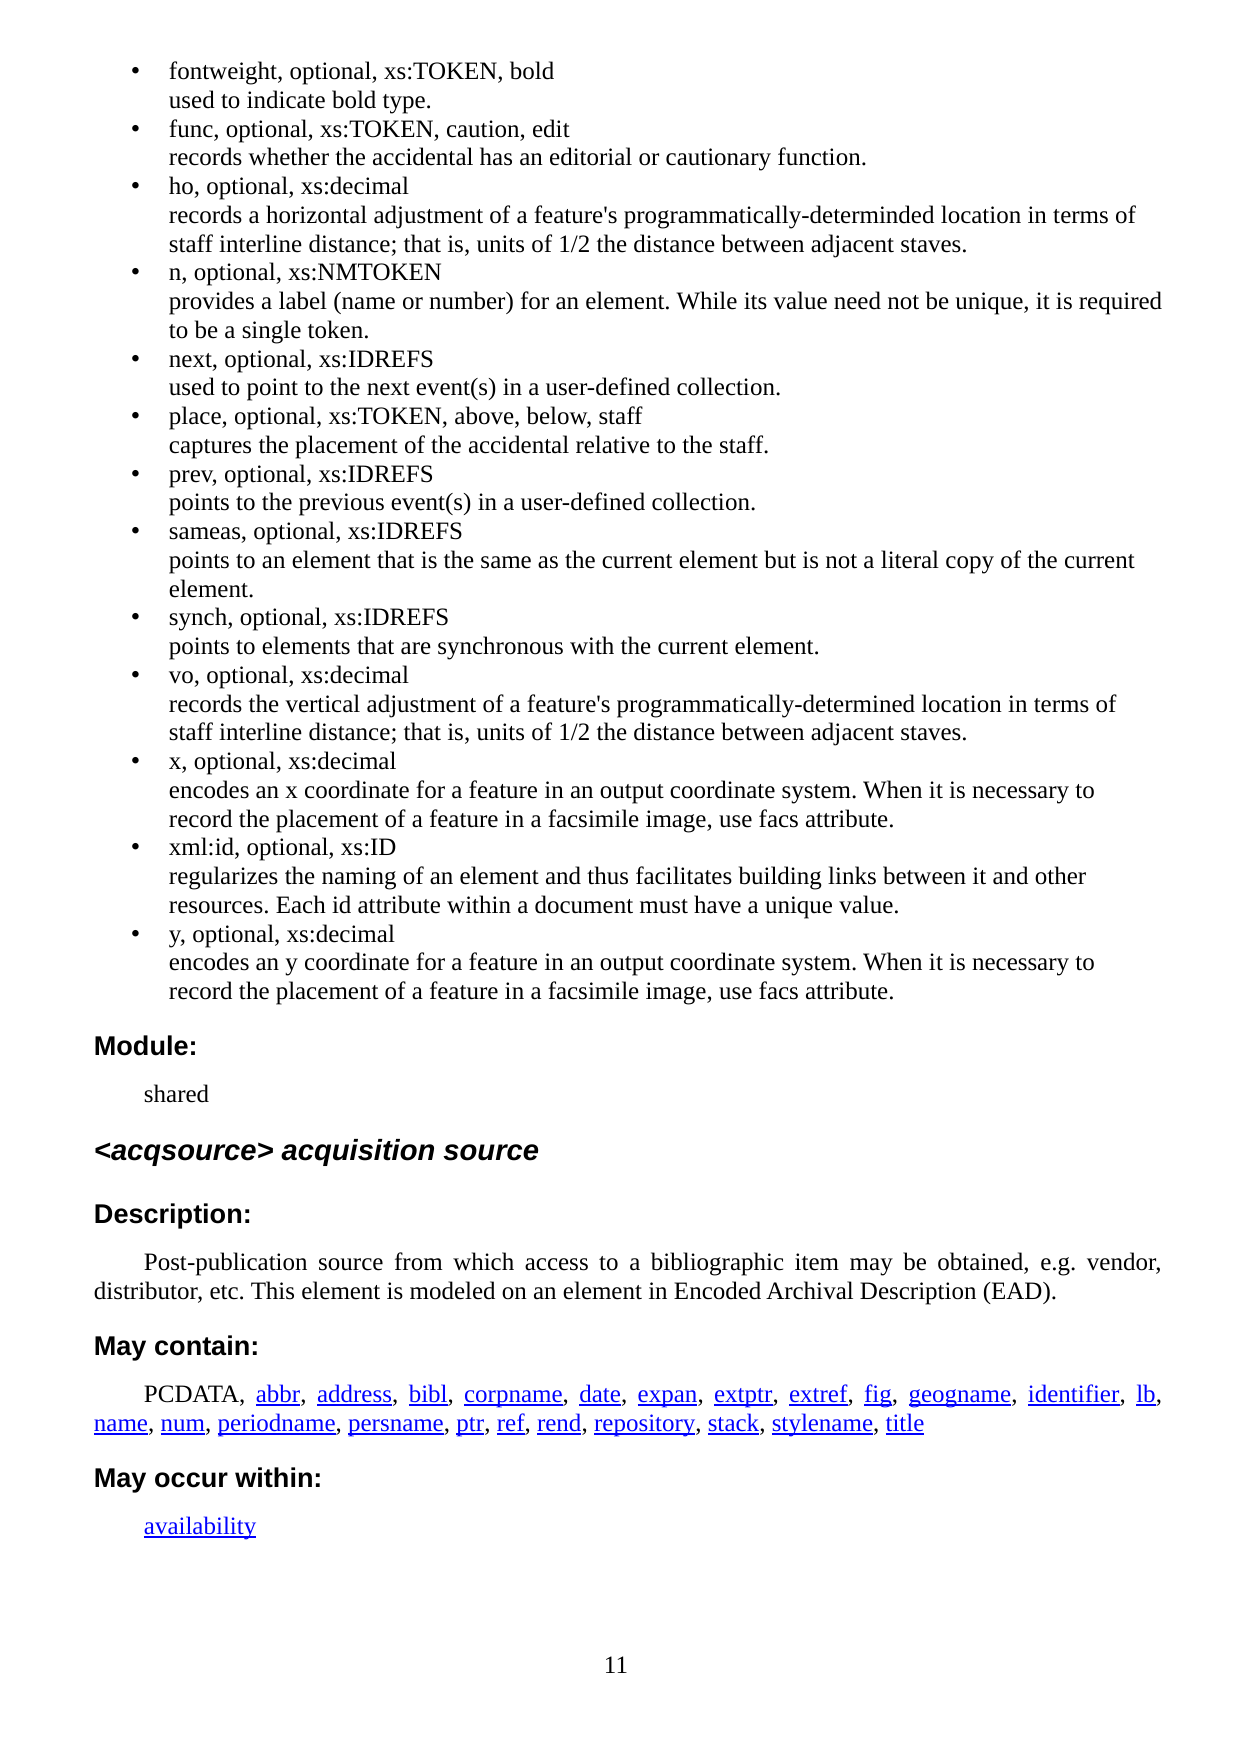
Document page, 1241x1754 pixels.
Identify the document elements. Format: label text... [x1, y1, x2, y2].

subtitle <acqsource> acquisition source [94, 1133, 1162, 1167]
list func, optional, xs:TOKEN, caution, edit records whether the accidental has an editorial or cautionary function. [131, 114, 1162, 171]
list place, optional, xs:TOKEN, above, below, staff captures the placement of the accidental relative to the staff. [131, 401, 1162, 459]
subtitle May occur within: [94, 1462, 1162, 1493]
list x, optional, xs:decimal encodes an x coordinate for a feature in an output coordinate system. When it is necessary to record the placement of a feature in a facsimile image, use facs attribute. [131, 746, 1162, 832]
list n, optional, xs:NMTOKEN provides a label (name or number) for an element. While its value need not be unique, it is required to be a single token. [131, 257, 1162, 344]
list next, optional, xs:IDREFS used to point to the next event(s) in a user-defined collection. [131, 344, 1162, 401]
text availability [94, 1511, 1162, 1540]
subtitle May contain: [94, 1330, 1162, 1361]
list prev, optional, xs:IDREFS points to the previous event(s) in a user-defined collection. [131, 459, 1162, 516]
list vo, optional, xs:decimal records the vertical adjustment of a feature's programmatically-determined location in terms of staff interline distance; that is, units of 1/2 the distance between adjacent staves. [131, 660, 1162, 746]
list synch, optional, xs:IDREFS points to elements that are synchronous with the current element. [131, 602, 1162, 660]
list sameas, optional, xs:IDREFS points to an element that is the same as the current element but is not a literal copy of the current element. [131, 516, 1162, 602]
list fontweight, optional, xs:TOKEN, bold used to indicate bold type. [131, 56, 1162, 114]
list ho, optional, xs:decimal records a horizontal adjustment of a feature's programmatically-determinded location in terms of staff interline distance; that is, units of 1/2 the distance between adjacent staves. [131, 171, 1162, 257]
list xml:id, optional, xs:ID regularizes the naming of an element and thus facilitates building links between it and other resources. Each id attribute within a document must have a unique value. [131, 832, 1162, 919]
subtitle Module: [94, 1030, 1162, 1061]
text PCDATA, abbr, address, bibl, corpname, date, expan, extptr, extref, fig, geogname, identifier, lb, name, num, periodname, persname, ptr, ref, rend, repository, stack, stylename, title [94, 1379, 1162, 1437]
text shared [94, 1079, 1162, 1108]
subtitle Description: [94, 1198, 1162, 1229]
list y, optional, xs:decimal encodes an y coordinate for a feature in an output coordinate system. When it is necessary to record the placement of a feature in a facsimile image, use facs attribute. [131, 919, 1162, 1005]
text Post-publication source from which access to a bibliographic item may be obtained, e.g. vendor, distributor, etc. This element is modeled on an element in Encoded Archival Description (EAD). [94, 1247, 1162, 1305]
